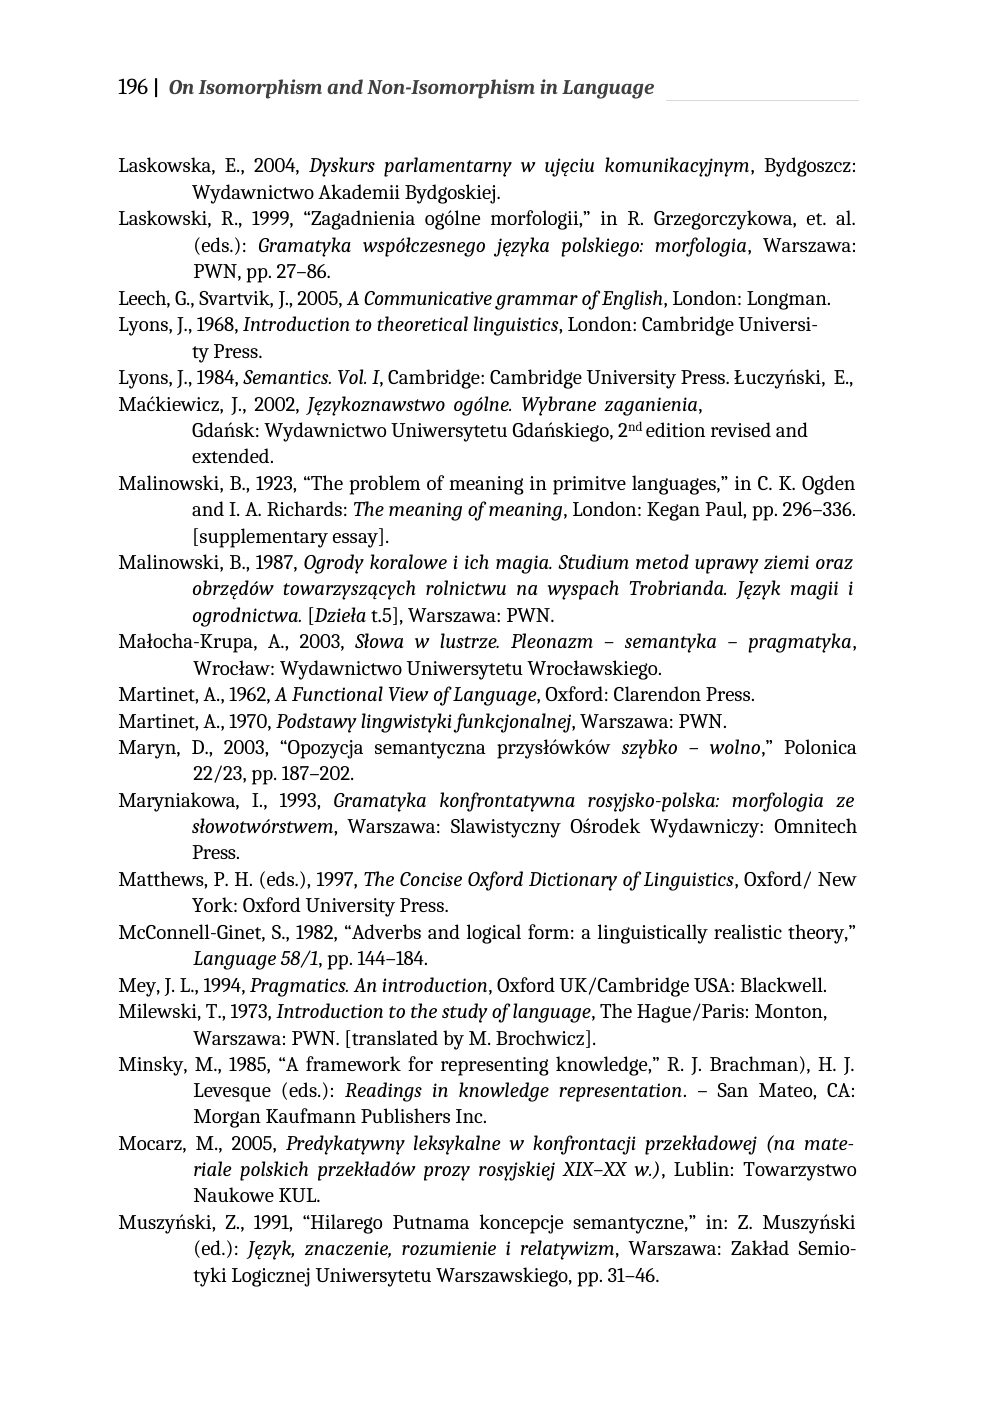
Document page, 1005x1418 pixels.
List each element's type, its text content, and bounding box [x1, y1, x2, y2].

text Laskowski, R., 1999, “Zagadnienia ogólne morfologii,” in R. Grzegorczykowa, et. al. (eds.): Gramatyka współczesnego języka polskiego: morfologia, Warszawa: PWN, pp. 27–86. [118, 207, 857, 283]
text McConnell-Ginet, S., 1982, “Adverbs and logical form: a linguistically realistic theory,” Language 58/1, pp. 144–184. [118, 921, 857, 971]
text Matthews, P. H. (eds.), 1997, The Concise Oxford Dictionary of Linguistics, Oxford/ New York: Oxford University Press. [118, 868, 857, 918]
text Lyons, J., 1984, Semantics. Vol. I, Cambridge: Cambridge University Press. Łuczyński, E., Maćkiewicz, J., 2002, Językoznawstwo ogólne. Wybrane zaganienia, [118, 366, 857, 416]
text ty Press. [192, 339, 871, 363]
text Martinet, A., 1962, A Functional View of Language, Oxford: Clarendon Press. Martinet, A., 1970, Podstawy lingwistyki funkcjonalnej, Warszawa: PWN. [118, 683, 787, 733]
text Mey, J. L., 1994, Pragmatics. An introduction, Oxford UK/Cambridge USA: Blackwell. Milewski, T., 1973, Introduction to the study of language, The Hague/Paris: Monton, [118, 973, 856, 1024]
text Mocarz, M., 2005, Predykatywny leksykalne w konfrontacji przekładowej (na mate- riale polskich przekładów prozy rosyjskiej XIX–XX w.), Lublin: Towarzystwo Naukowe KUL. [118, 1131, 857, 1208]
text Laskowska, E., 2004, Dyskurs parlamentarny w ujęciu komunikacyjnym, Bydgoszcz: Wydawnictwo Akademii Bydgoskiej. [118, 154, 857, 204]
text Maryniakowa, I., 1993, Gramatyka konfrontatywna rosyjsko-polska: morfologia ze słowotwórstwem, Warszawa: Slawistyczny Ośrodek Wydawniczy: Omnitech Press. [118, 788, 857, 865]
text Gdańsk: Wydawnictwo Uniwersytetu Gdańskiego, 2nd edition revised and extended. [192, 419, 871, 469]
text Malinowski, B., 1923, “The problem of meaning in primitve languages,” in C. K. Ogden and I. A. Richards: The meaning of meaning, London: Kegan Paul, pp. 296–336. [supplementary essay]. [118, 472, 857, 548]
text Muszyński, Z., 1991, “Hilarego Putnama koncepcje semantyczne,” in: Z. Muszyński (ed.): Język, znaczenie, rozumienie i relatywizm, Warszawa: Zakład Semio- tyki Logicznej Uniwersytetu Warszawskiego, pp. 31–46. [118, 1211, 857, 1287]
text Malinowski, B., 1987, Ogrody koralowe i ich magia. Studium metod uprawy ziemi oraz obrzędów towarzyszących rolnictwu na wyspach Trobrianda. Język magii i ogrodnictwa. [Dzieła t.5], Warszawa: PWN. [118, 551, 856, 627]
text Leech, G., Svartvik, J., 2005, A Communicative grammar of English, London: Longman. Lyons, J., 1968, Introduction to theoretical linguistics, London: Cambridge Universi- [118, 286, 871, 337]
text Małocha-Krupa, A., 2003, Słowa w lustrze. Pleonazm – semantyka – pragmatyka, Wrocław: Wydawnictwo Uniwersytetu Wrocławskiego. [118, 630, 857, 680]
text Minsky, M., 1985, “A framework for representing knowledge,” R. J. Brachman), H. J. Levesque (eds.): Readings in knowledge representation. – San Mateo, CA: Morgan Kaufmann Publishers Inc. [118, 1052, 856, 1129]
text Maryn, D., 2003, “Opozycja semantyczna przysłówków szybko – wolno,” Polonica 22/23, pp. 187–202. [118, 736, 857, 786]
text Warszawa: PWN. [translated by M. Brochwicz]. [193, 1026, 871, 1050]
